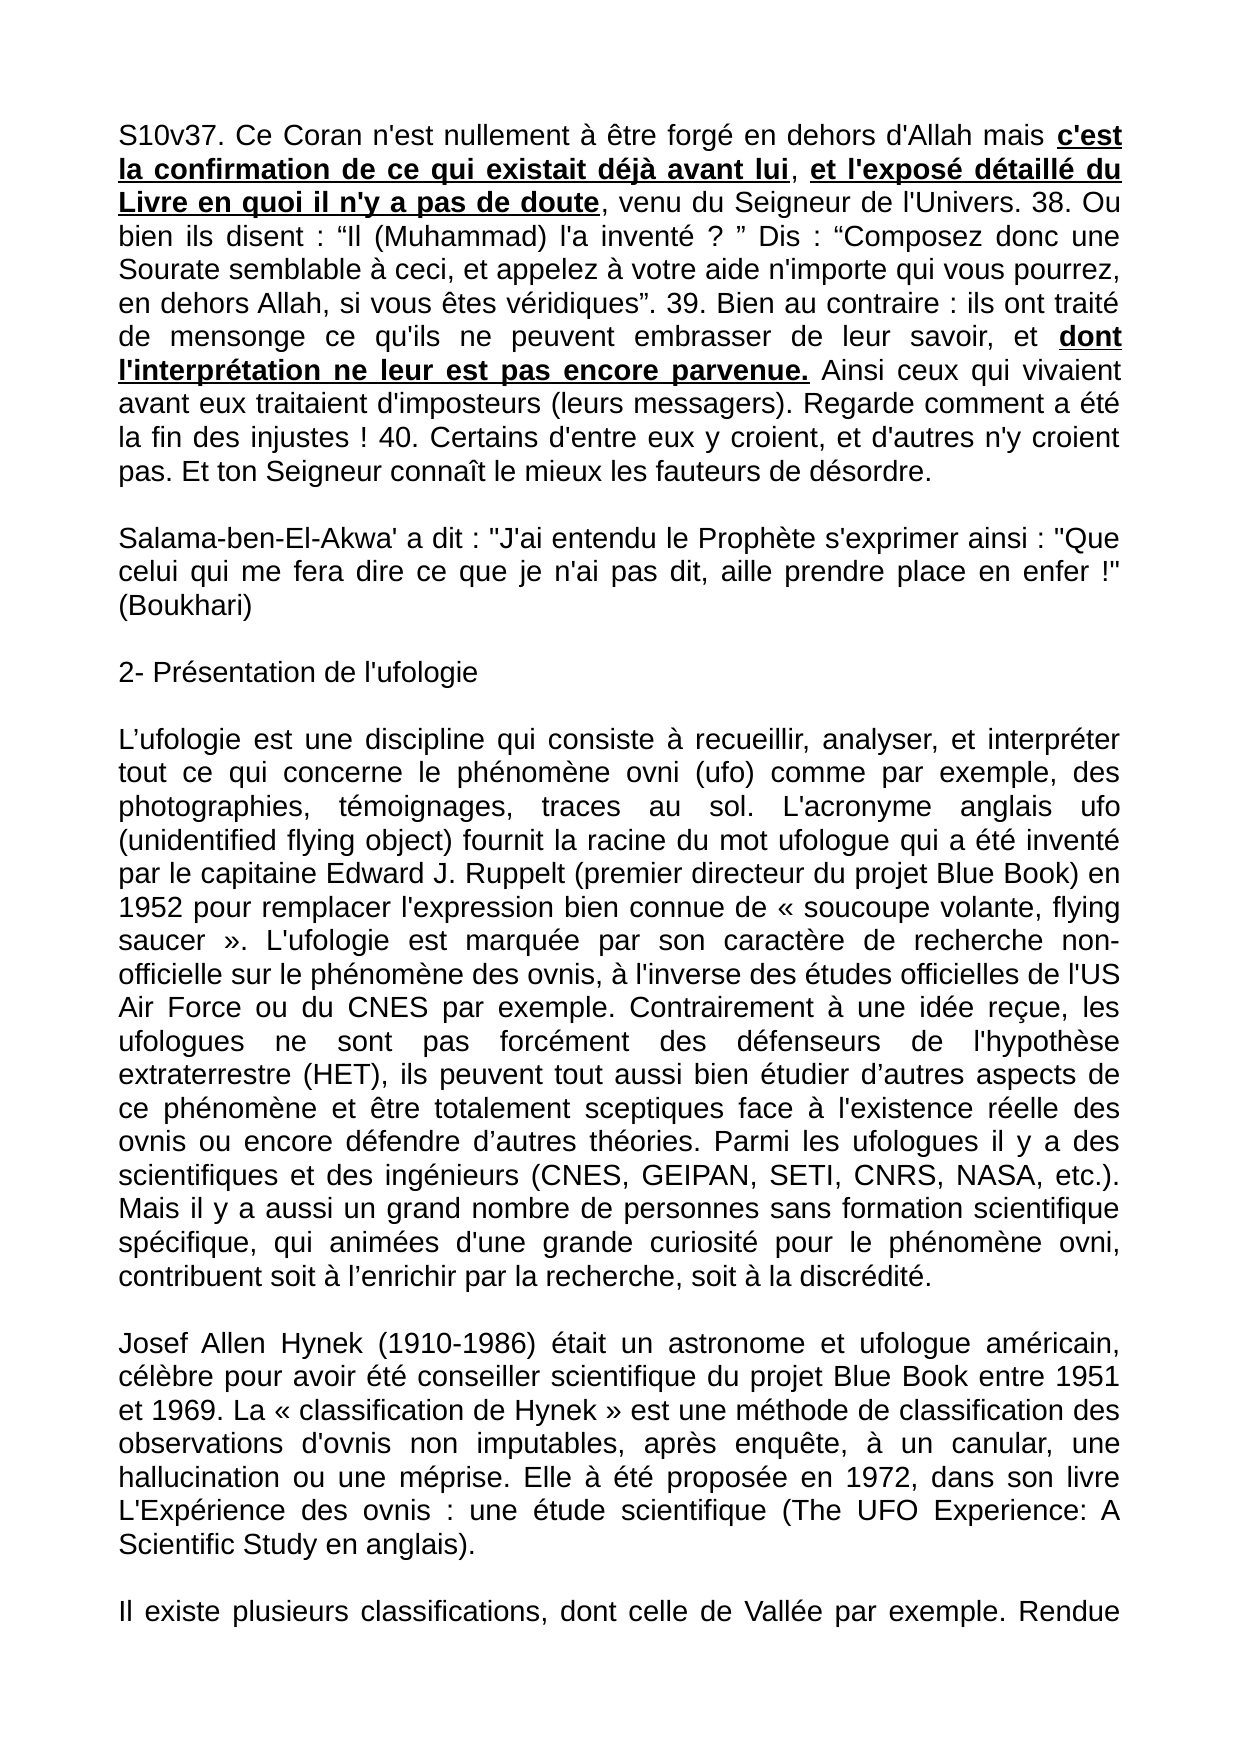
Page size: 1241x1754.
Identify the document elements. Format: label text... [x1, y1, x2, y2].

text Salama-ben-El-Akwa' a dit : "J'ai entendu le Prophète s'exprimer ainsi : "Que celui qui me fera dire ce que je n'ai pas dit, aille prendre place en enfer !" (Boukhari) [118, 521, 1122, 621]
text S10v37. Ce Coran n'est nullement à être forgé en dehors d'Allah mais c'est la confirmation de ce qui existait déjà avant lui, et l'exposé détaillé du Livre en quoi il n'y a pas de doute, venu du Seigneur de l'Univers. 38. Ou bien ils disent : “Il (Muhammad) l'a inventé ? ” Dis : “Composez donc une Sourate semblable à ceci, et appelez à votre aide n'importe qui vous pourrez, en dehors Allah, si vous êtes véridiques”. 39. Bien au contraire : ils ont traité de mensonge ce qu'ils ne peuvent embrasser de leur savoir, et dont l'interprétation ne leur est pas encore parvenue. Ainsi ceux qui vivaient avant eux traitaient d'imposteurs (leurs messagers). Regarde comment a été la fin des injustes ! 40. Certains d'entre eux y croient, et d'autres n'y croient pas. Et ton Seigneur connaît le mieux les fauteurs de désordre. [118, 118, 1122, 487]
text Il existe plusieurs classifications, dont celle de Vallée par exemple. Rendue [118, 1594, 1122, 1627]
text 2- Présentation de l'ufologie [118, 655, 1122, 688]
text Josef Allen Hynek (1910-1986) était un astronome et ufologue américain, célèbre pour avoir été conseiller scientifique du projet Blue Book entre 1951 et 1969. La « classification de Hynek » est une méthode de classification des observations d'ovnis non imputables, après enquête, à un canular, une hallucination ou une méprise. Elle à été proposée en 1972, dans son livre L'Expérience des ovnis : une étude scientifique (The UFO Experience: A Scientific Study en anglais). [118, 1326, 1122, 1560]
text L’ufologie est une discipline qui consiste à recueillir, analyser, et interpréter tout ce qui concerne le phénomène ovni (ufo) comme par exemple, des photographies, témoignages, traces au sol. L'acronyme anglais ufo (unidentified flying object) fournit la racine du mot ufologue qui a été inventé par le capitaine Edward J. Ruppelt (premier directeur du projet Blue Book) en 1952 pour remplacer l'expression bien connue de « soucoupe volante, flying saucer ». L'ufologie est marquée par son caractère de recherche non-officielle sur le phénomène des ovnis, à l'inverse des études officielles de l'US Air Force ou du CNES par exemple. Contrairement à une idée reçue, les ufologues ne sont pas forcément des défenseurs de l'hypothèse extraterrestre (HET), ils peuvent tout aussi bien étudier d’autres aspects de ce phénomène et être totalement sceptiques face à l'existence réelle des ovnis ou encore défendre d’autres théories. Parmi les ufologues il y a des scientifiques et des ingénieurs (CNES, GEIPAN, SETI, CNRS, NASA, etc.). Mais il y a aussi un grand nombre de personnes sans formation scientifique spécifique, qui animées d'une grande curiosité pour le phénomène ovni, contribuent soit à l’enrichir par la recherche, soit à la discrédité. [118, 722, 1122, 1292]
